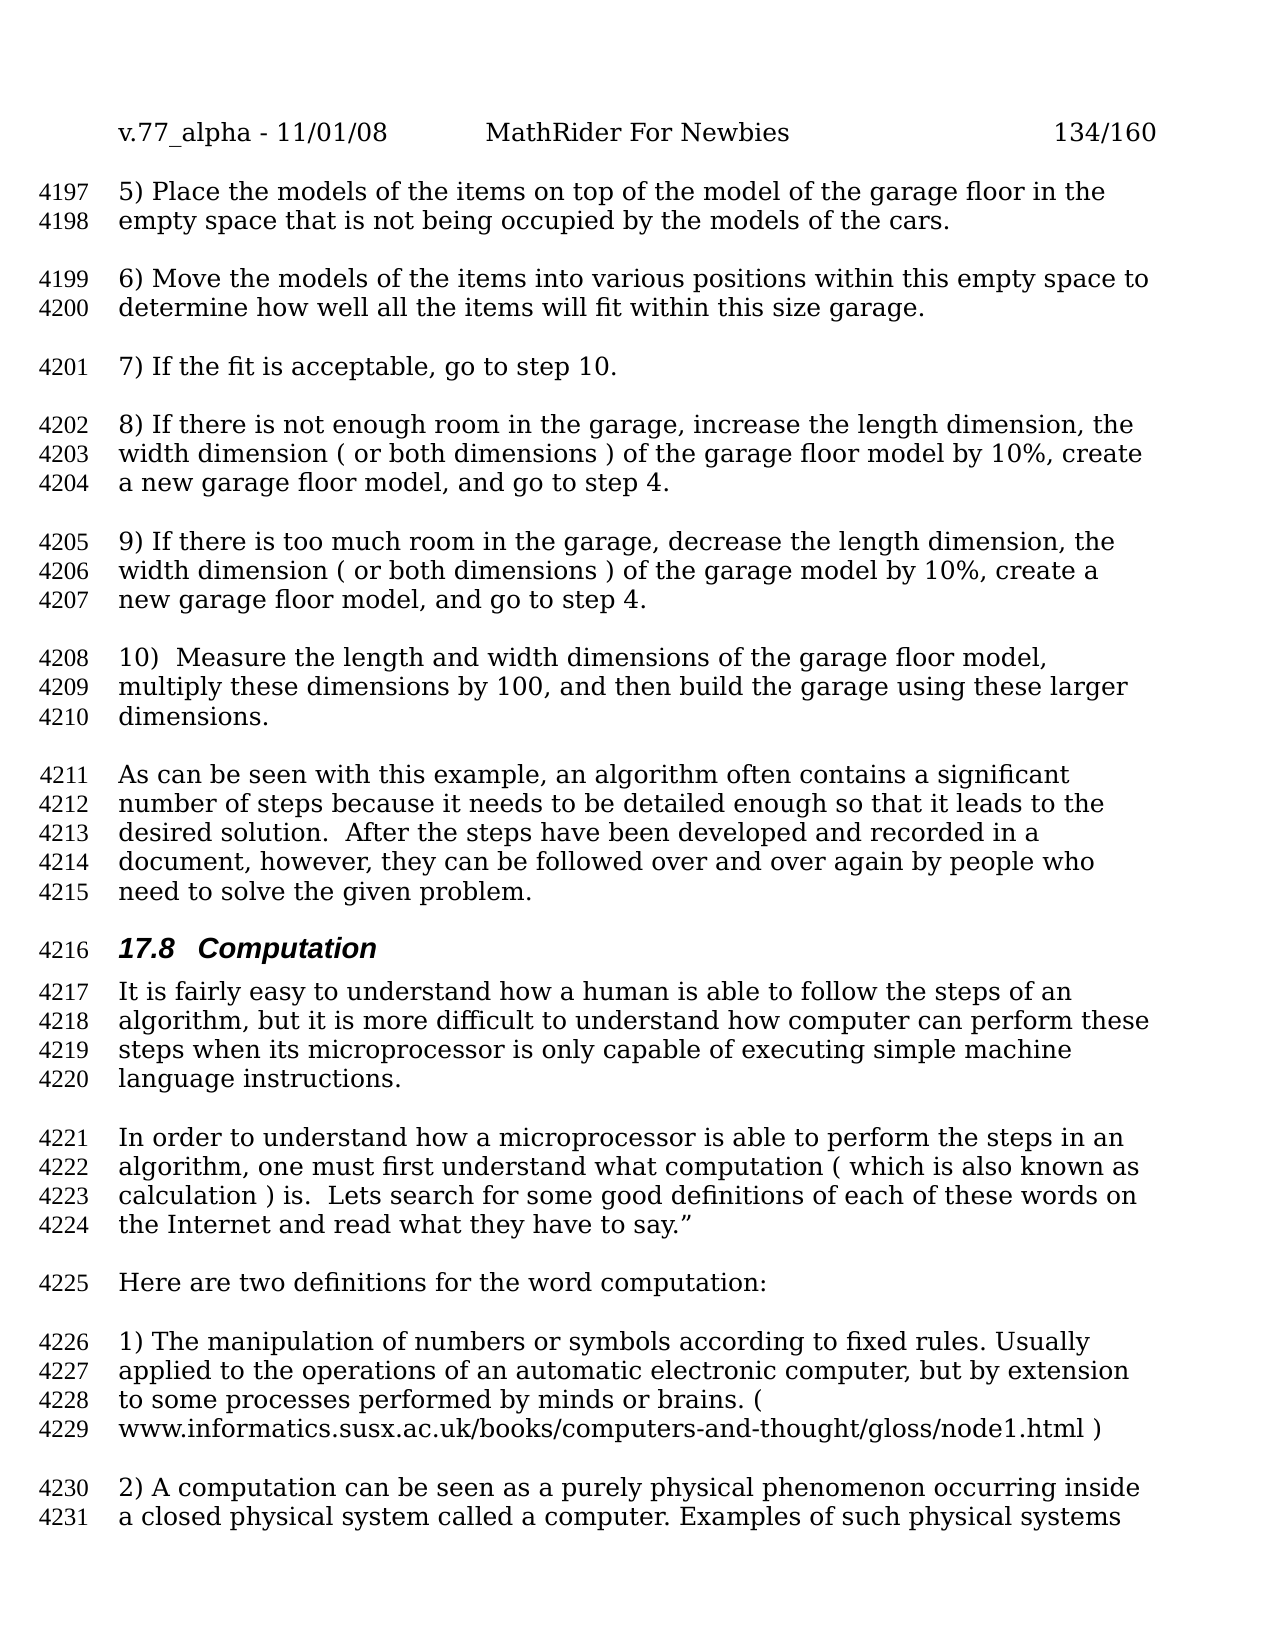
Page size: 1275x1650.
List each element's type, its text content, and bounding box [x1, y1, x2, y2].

text It is fairly easy to understand how a human is able to follow the steps of an algorithm, but it is more difficult to understand how computer can perform these steps when its microprocessor is only capable of executing simple machine language instructions. [118, 977, 1157, 1094]
text 8) If there is not enough room in the garage, increase the length dimension, the width dimension ( or both dimensions ) of the garage floor model by 10%, create a new garage floor model, and go to step 4. [118, 410, 1157, 498]
text 9) If there is too much room in the garage, decrease the length dimension, the width dimension ( or both dimensions ) of the garage model by 10%, create a new garage floor model, and go to step 4. [118, 527, 1157, 614]
text In order to understand how a microprocessor is able to perform the steps in an algorithm, one must first understand what computation ( which is also known as calculation ) is. Lets search for some good definitions of each of these words on the Internet and read what they have to say.” [118, 1123, 1157, 1239]
text As can be seen with this example, an algorithm often contains a significant number of steps because it needs to be detailed enough so that it leads to the desired solution. After the steps have been developed and recorded in a document, however, they can be followed over and over again by people who need to solve the given problem. [118, 760, 1157, 906]
text 1) The manipulation of numbers or symbols according to fixed rules. Usually applied to the operations of an automatic electronic computer, but by extension to some processes performed by minds or brains. ( www.informatics.susx.ac.uk/books/computers-and-thought/gloss/node1.html ) [118, 1327, 1157, 1444]
text 6) Move the models of the items into various positions within this empty space to determine how well all the items will fit within this size garage. [118, 264, 1157, 323]
text Here are two definitions for the word computation: [118, 1269, 1157, 1298]
text 7) If the fit is acceptable, go to step 10. [118, 352, 1157, 381]
text 5) Place the models of the items on top of the model of the garage floor in the empty space that is not being occupied by the models of the cars. [118, 177, 1157, 235]
text 10) Measure the length and width dimensions of the garage floor model, multiply these dimensions by 100, and then build the garage using these larger dimensions. [118, 643, 1157, 731]
subtitle Computation [118, 931, 1157, 964]
text 2) A computation can be seen as a purely physical phenomenon occurring inside a closed physical system called a computer. Examples of such physical systems [118, 1473, 1157, 1531]
